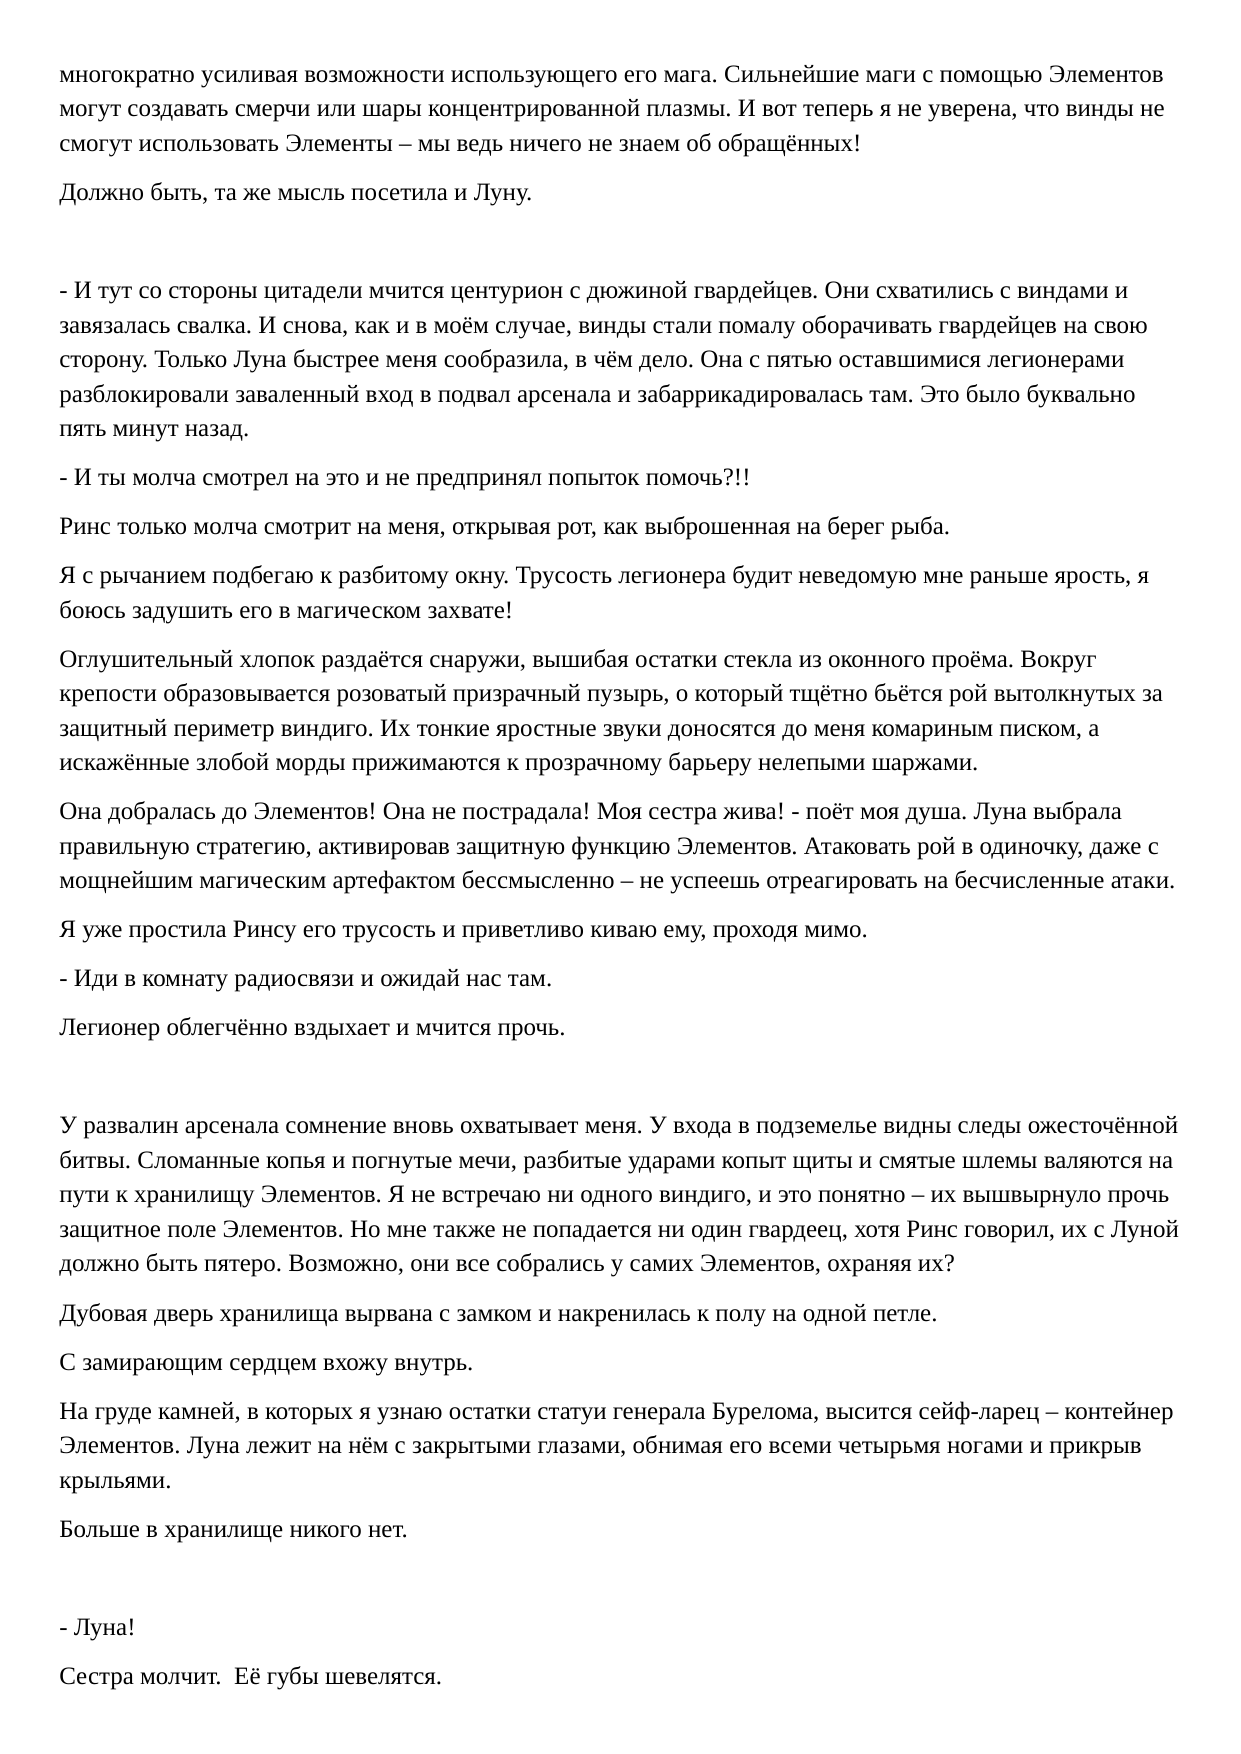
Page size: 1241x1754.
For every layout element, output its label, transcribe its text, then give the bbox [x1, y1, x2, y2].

text Больше в хранилище никого нет. [59, 1514, 1181, 1542]
text Я уже простила Ринсу его трусость и приветливо киваю ему, проходя мимо. [59, 914, 1181, 943]
text - И тут со стороны цитадели мчится центурион с дюжиной гвардейцев. Они схватились с виндами и завязалась свалка. И снова, как и в моём случае, винды стали помалу оборачивать гвардейцев на свою сторону. Только Луна быстрее меня сообразила, в чём дело. Она с пятью оставшимися легионерами разблокировали заваленный вход в подвал арсенала и забаррикадировалась там. Это было буквально пять минут назад. [59, 275, 1181, 442]
text Должно быть, та же мысль посетила и Луну. [59, 177, 1181, 206]
text На груде камней, в которых я узнаю остатки статуи генерала Бурелома, высится сейф-ларец – контейнер Элементов. Луна лежит на нём с закрытыми глазами, обнимая его всеми четырьмя ногами и прикрыв крыльями. [59, 1396, 1181, 1493]
text Она добралась до Элементов! Она не пострадала! Моя сестра жива! - поёт моя душа. Луна выбрала правильную стратегию, активировав защитную функцию Элементов. Атаковать рой в одиночку, даже с мощнейшим магическим артефактом бессмысленно – не успеешь отреагировать на бесчисленные атаки. [59, 796, 1181, 894]
text - Иди в комнату радиосвязи и ожидай нас там. [59, 963, 1181, 992]
text У развалин арсенала сомнение вновь охватывает меня. У входа в подземелье видны следы ожесточённой битвы. Сломанные копья и погнутые мечи, разбитые ударами копыт щиты и смятые шлемы валяются на пути к хранилищу Элементов. Я не встречаю ни одного виндиго, и это понятно – их вышвырнуло прочь защитное поле Элементов. Но мне также не попадается ни один гвардеец, хотя Ринс говорил, их с Луной должно быть пятеро. Возможно, они все собрались у самих Элементов, охраняя их? [59, 1111, 1181, 1277]
text - Луна! [59, 1612, 1181, 1641]
text Я с рычанием подбегаю к разбитому окну. Трусость легионера будит неведомую мне раньше ярость, я боюсь задушить его в магическом захвате! [59, 560, 1181, 623]
text Оглушительный хлопок раздаётся снаружи, вышибая остатки стекла из оконного проёма. Вокруг крепости образовывается розоватый призрачный пузырь, о который тщётно бьётся рой вытолкнутых за защитный периметр виндиго. Их тонкие яростные звуки доносятся до меня комариным писком, а искажённые злобой морды прижимаются к прозрачному барьеру нелепыми шаржами. [59, 644, 1181, 776]
text С замирающим сердцем вхожу внутрь. [59, 1347, 1181, 1375]
text многократно усиливая возможности использующего его мага. Сильнейшие маги с помощью Элементов могут создавать смерчи или шары концентрированной плазмы. И вот теперь я не уверена, что винды не смогут использовать Элементы – мы ведь ничего не знаем об обращённых! [59, 59, 1181, 157]
text Дубовая дверь хранилища вырвана с замком и накренилась к полу на одной петле. [59, 1298, 1181, 1326]
text Ринс только молча смотрит на меня, открывая рот, как выброшенная на берег рыба. [59, 511, 1181, 540]
text Легионер облегчённо вздыхает и мчится прочь. [59, 1012, 1181, 1041]
text Сестра молчит. Её губы шевелятся. [59, 1661, 1181, 1690]
text - И ты молча смотрел на это и не предпринял попыток помочь?!! [59, 462, 1181, 491]
